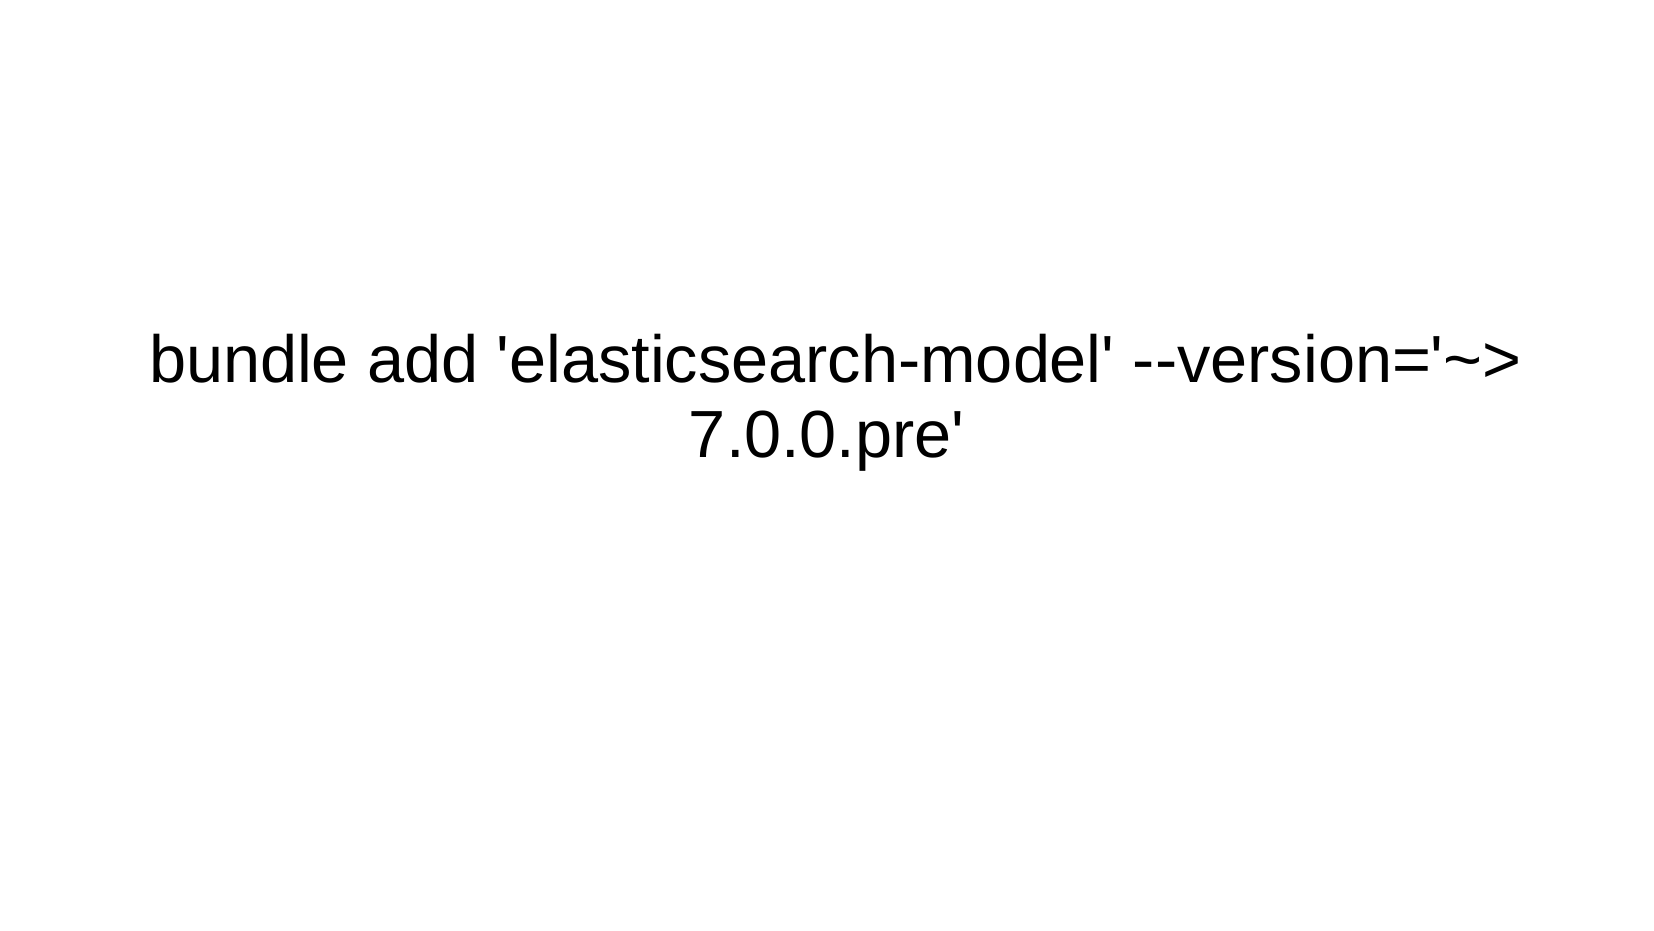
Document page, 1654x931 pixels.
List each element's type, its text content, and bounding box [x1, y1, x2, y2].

subtitle bundle add 'elasticsearch-model' --version='~> 7.0.0.pre' [82, 37, 1571, 757]
